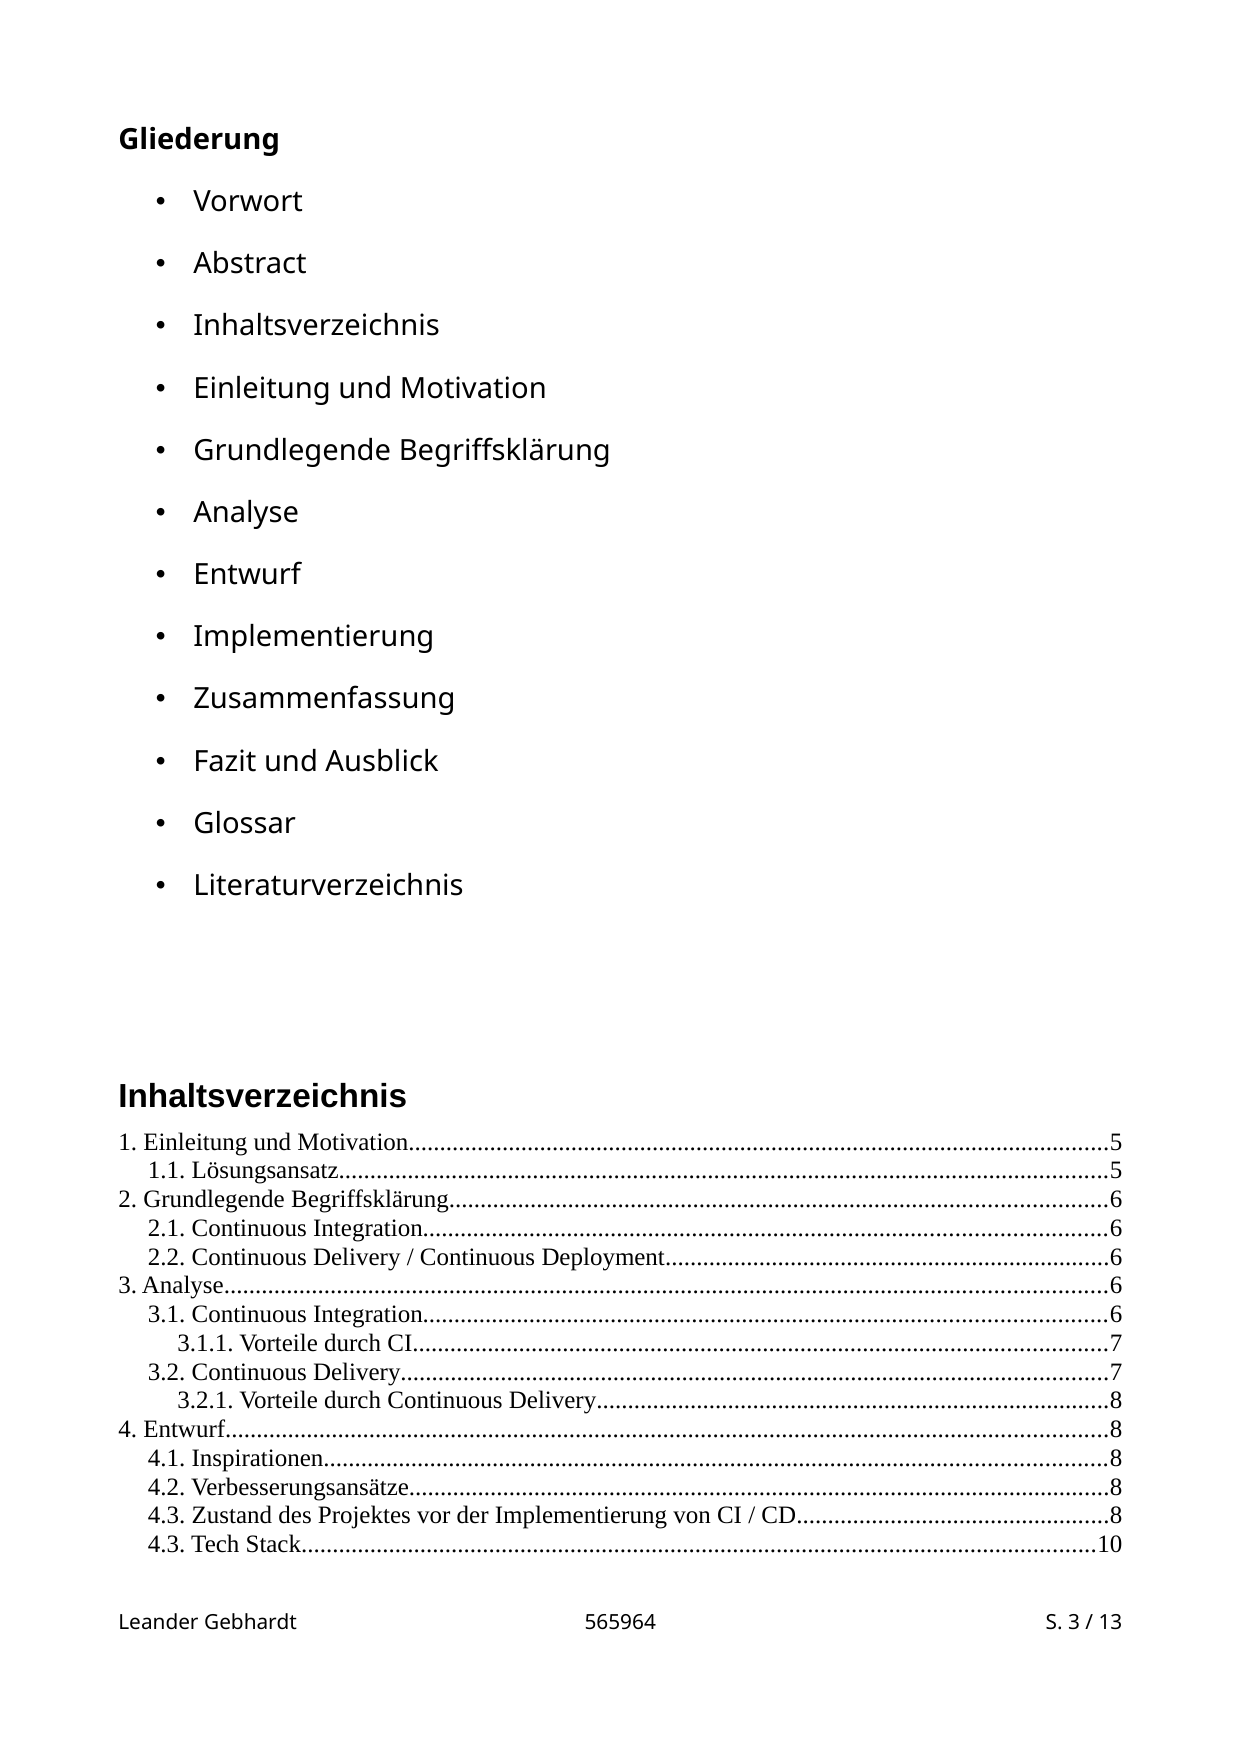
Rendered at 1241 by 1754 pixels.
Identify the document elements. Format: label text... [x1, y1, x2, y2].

list Implementierung [156, 616, 1122, 655]
text 4.2. Verbesserungsansätze 8 [148, 1472, 1122, 1501]
text 3.2.1. Vorteile durch Continuous Delivery 8 [177, 1386, 1122, 1414]
text 2. Grundlegende Begriffsklärung 6 [118, 1184, 1122, 1213]
list Grundlegende Begriffsklärung [156, 429, 1122, 469]
text 3.2. Continuous Delivery 7 [148, 1357, 1122, 1386]
list Glossar [156, 802, 1122, 842]
list Inhaltsverzeichnis [156, 305, 1122, 344]
text 4. Entwurf 8 [118, 1414, 1122, 1443]
list Analyse [156, 491, 1122, 531]
text 3.1. Continuous Integration 6 [148, 1299, 1122, 1328]
text Gliederung [118, 118, 1122, 158]
list Vorwort [156, 180, 1122, 220]
text 4.3. Tech Stack 10 [148, 1529, 1122, 1558]
text 3. Analyse 6 [118, 1271, 1122, 1299]
subtitle Inhaltsverzeichnis [118, 1076, 1122, 1114]
text 3.1.1. Vorteile durch CI 7 [177, 1328, 1122, 1357]
list Entwurf [156, 553, 1122, 593]
text 4.1. Inspirationen 8 [148, 1443, 1122, 1472]
list Fazit und Ausblick [156, 740, 1122, 780]
text 2.1. Continuous Integration 6 [148, 1213, 1122, 1242]
text 1. Einleitung und Motivation 5 [118, 1127, 1122, 1156]
list Literaturverzeichnis [156, 864, 1122, 904]
list Zusammenfassung [156, 678, 1122, 717]
text 1.1. Lösungsansatz 5 [148, 1156, 1122, 1184]
text 4.3. Zustand des Projektes vor der Implementierung von CI / CD 8 [148, 1501, 1122, 1529]
list Abstract [156, 242, 1122, 282]
list Einleitung und Motivation [156, 367, 1122, 407]
text 2.2. Continuous Delivery / Continuous Deployment 6 [148, 1242, 1122, 1271]
